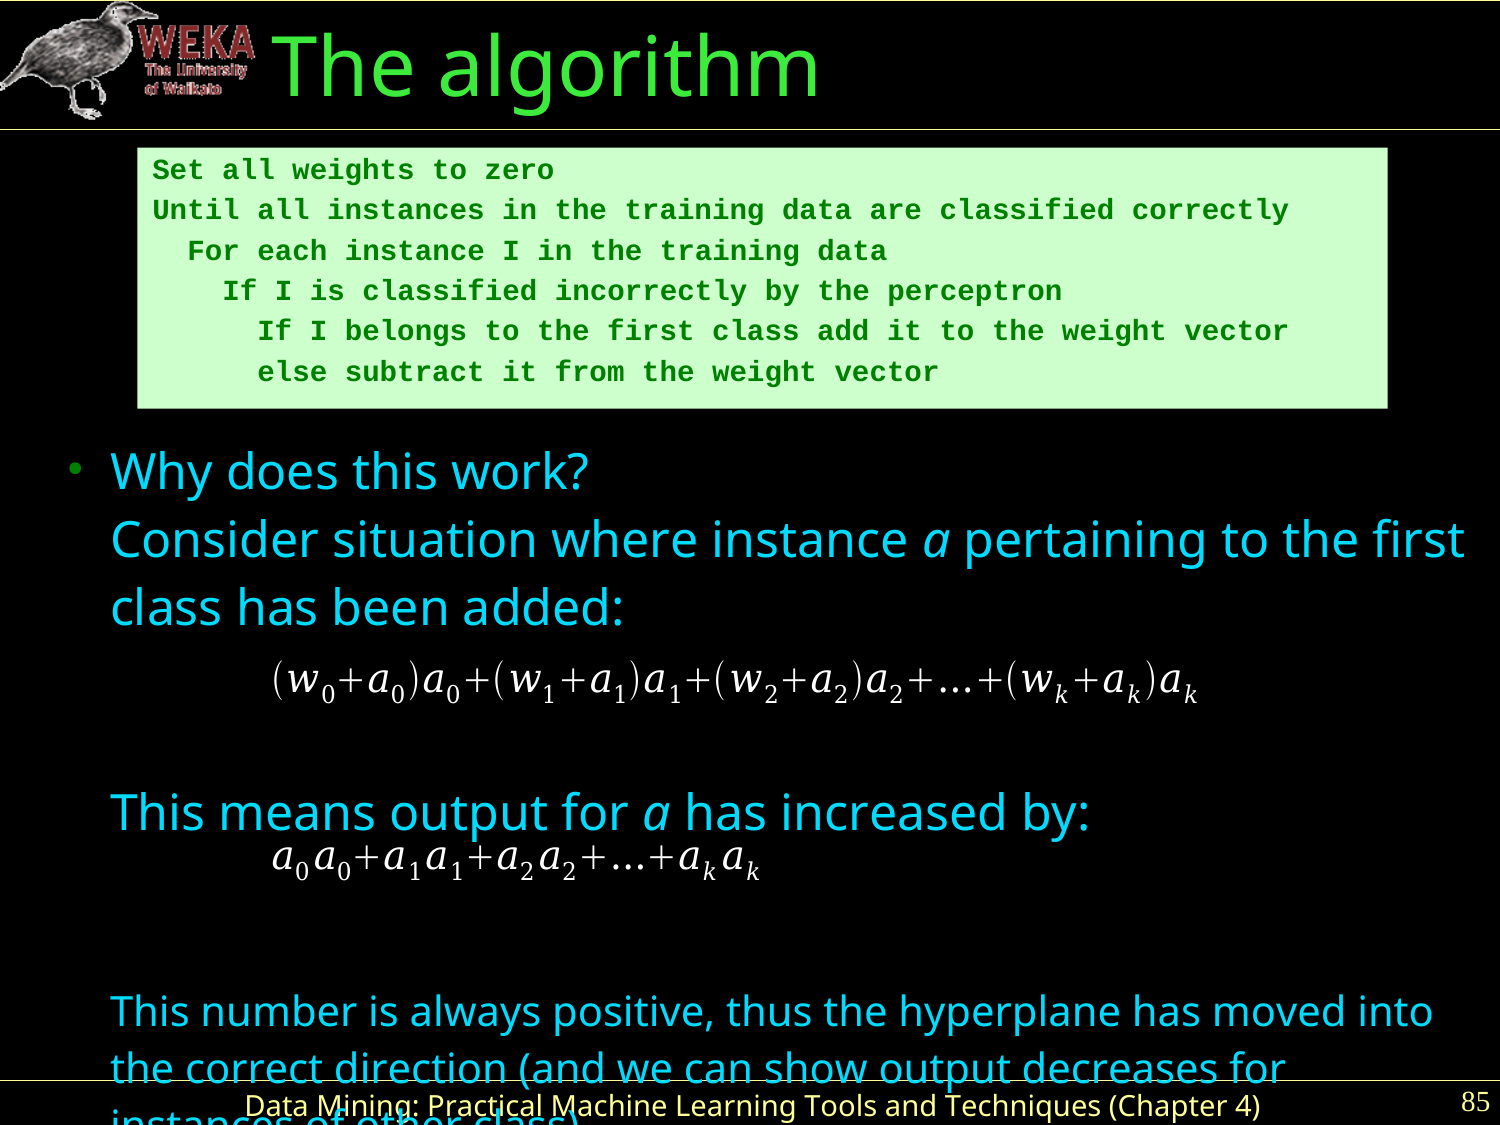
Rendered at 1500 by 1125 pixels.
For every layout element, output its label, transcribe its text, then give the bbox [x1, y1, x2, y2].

list Why does this work? Consider situation where instance a pertaining to the first class has been added: This means output for a has increased by: This number is always positive, thus the hyperplane has moved into the correct direction (and we can show output decreases for instances of other class) [67, 435, 1477, 980]
text_box Set all weights to zero Until all instances in the training data are classified correctly For each instance I in the training data If I is classified incorrectly by the perceptron If I belongs to the first class add it to the weight vector else subtract it from the weight vector [137, 147, 1388, 409]
title The algorithm [353, 0, 1429, 159]
chart [265, 831, 766, 886]
picture [0, 1, 266, 129]
chart [265, 654, 1204, 709]
